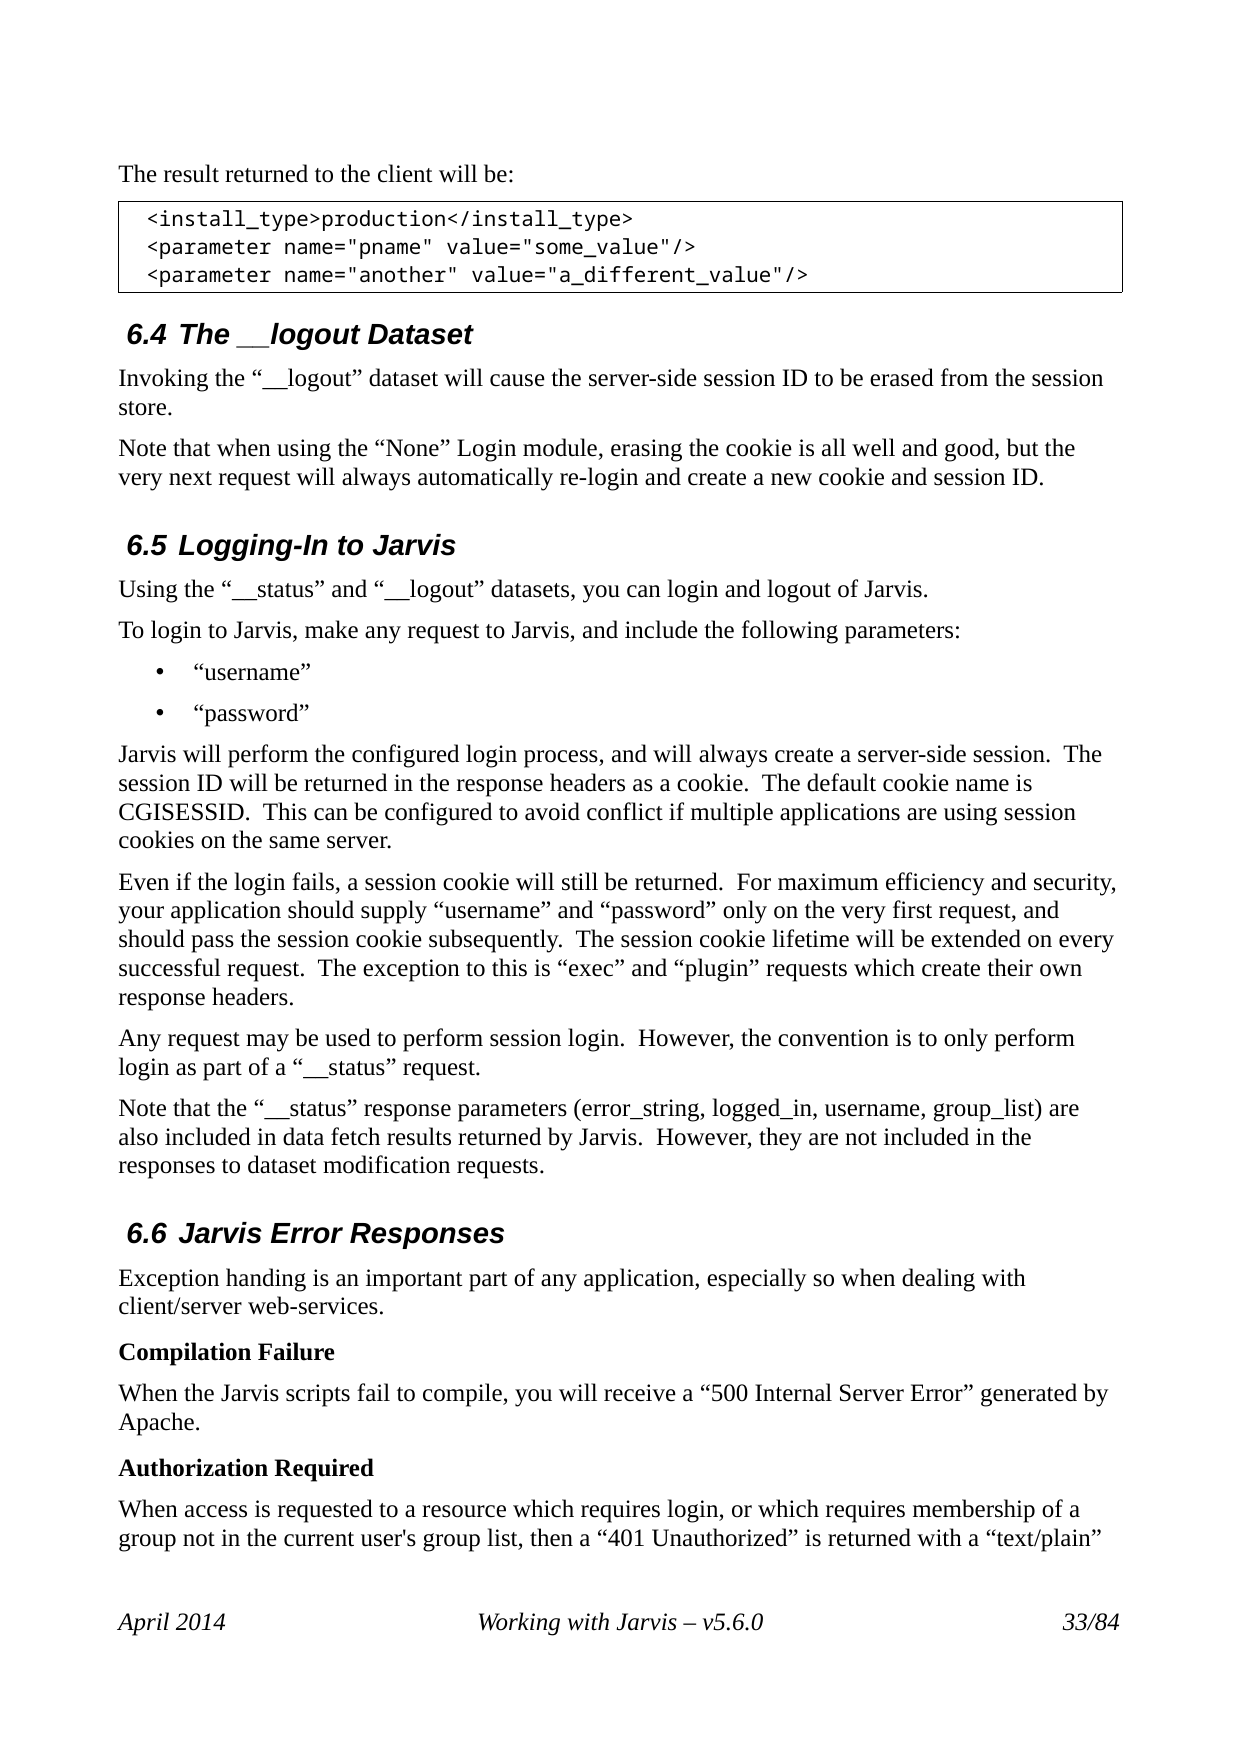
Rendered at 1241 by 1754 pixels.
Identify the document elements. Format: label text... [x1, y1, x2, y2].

text Any request may be used to perform session login. However, the convention is to only perform login as part of a “__status” request. [118, 1023, 1122, 1080]
subtitle Jarvis Error Responses [118, 1217, 1122, 1250]
subtitle Authorization Required [118, 1453, 1122, 1482]
text Note that the “__status” response parameters (error_string, logged_in, username, group_list) are also included in data fetch results returned by Jarvis. However, they are not included in the responses to dataset modification requests. [118, 1093, 1122, 1179]
subtitle Logging-In to Jarvis [118, 528, 1122, 562]
text To login to Jarvis, make any request to Jarvis, and include the following parameters: [118, 615, 1122, 644]
text When access is requested to a resource which requires login, or which requires membership of a group not in the current user's group list, then a “401 Unauthorized” is returned with a “text/plain” [118, 1494, 1122, 1552]
text Jarvis will perform the configured login process, and will always create a server-side session. The session ID will be returned in the response headers as a cookie. The default cookie name is CGISESSID. This can be configured to avoid conflict if multiple applications are using session cookies on the same server. [118, 739, 1122, 854]
list “username” [156, 657, 1122, 685]
text <parameter name="another" value="a_different_value"/> [119, 257, 1122, 292]
text When the Jarvis scripts fail to compile, you will receive a “500 Internal Server Error” generated by Apache. [118, 1378, 1122, 1436]
list “password” [156, 698, 1122, 727]
text <install_type>production</install_type> [119, 202, 1122, 229]
text The result returned to the client will be: [118, 159, 1122, 188]
subtitle The __logout Dataset [118, 317, 1122, 351]
text Using the “__status” and “__logout” datasets, you can login and logout of Jarvis. [118, 574, 1122, 603]
text Exception handing is an important part of any application, especially so when dealing with client/server web-services. [118, 1263, 1122, 1320]
text Even if the login fails, a session cookie will still be returned. For maximum efficiency and security, your application should supply “username” and “password” only on the very first request, and should pass the session cookie subsequently. The session cookie lifetime will be extended on every successful request. The exception to this is “exec” and “plugin” requests which create their own response headers. [118, 867, 1122, 1010]
text Invoking the “__logout” dataset will cause the server-side session ID to be erased from the session store. [118, 363, 1122, 421]
subtitle Compilation Failure [118, 1337, 1122, 1366]
text <parameter name="pname" value="some_value"/> [119, 229, 1122, 257]
text Note that when using the “None” Login module, erasing the cookie is all well and good, but the very next request will always automatically re-login and create a new cookie and session ID. [118, 433, 1122, 491]
